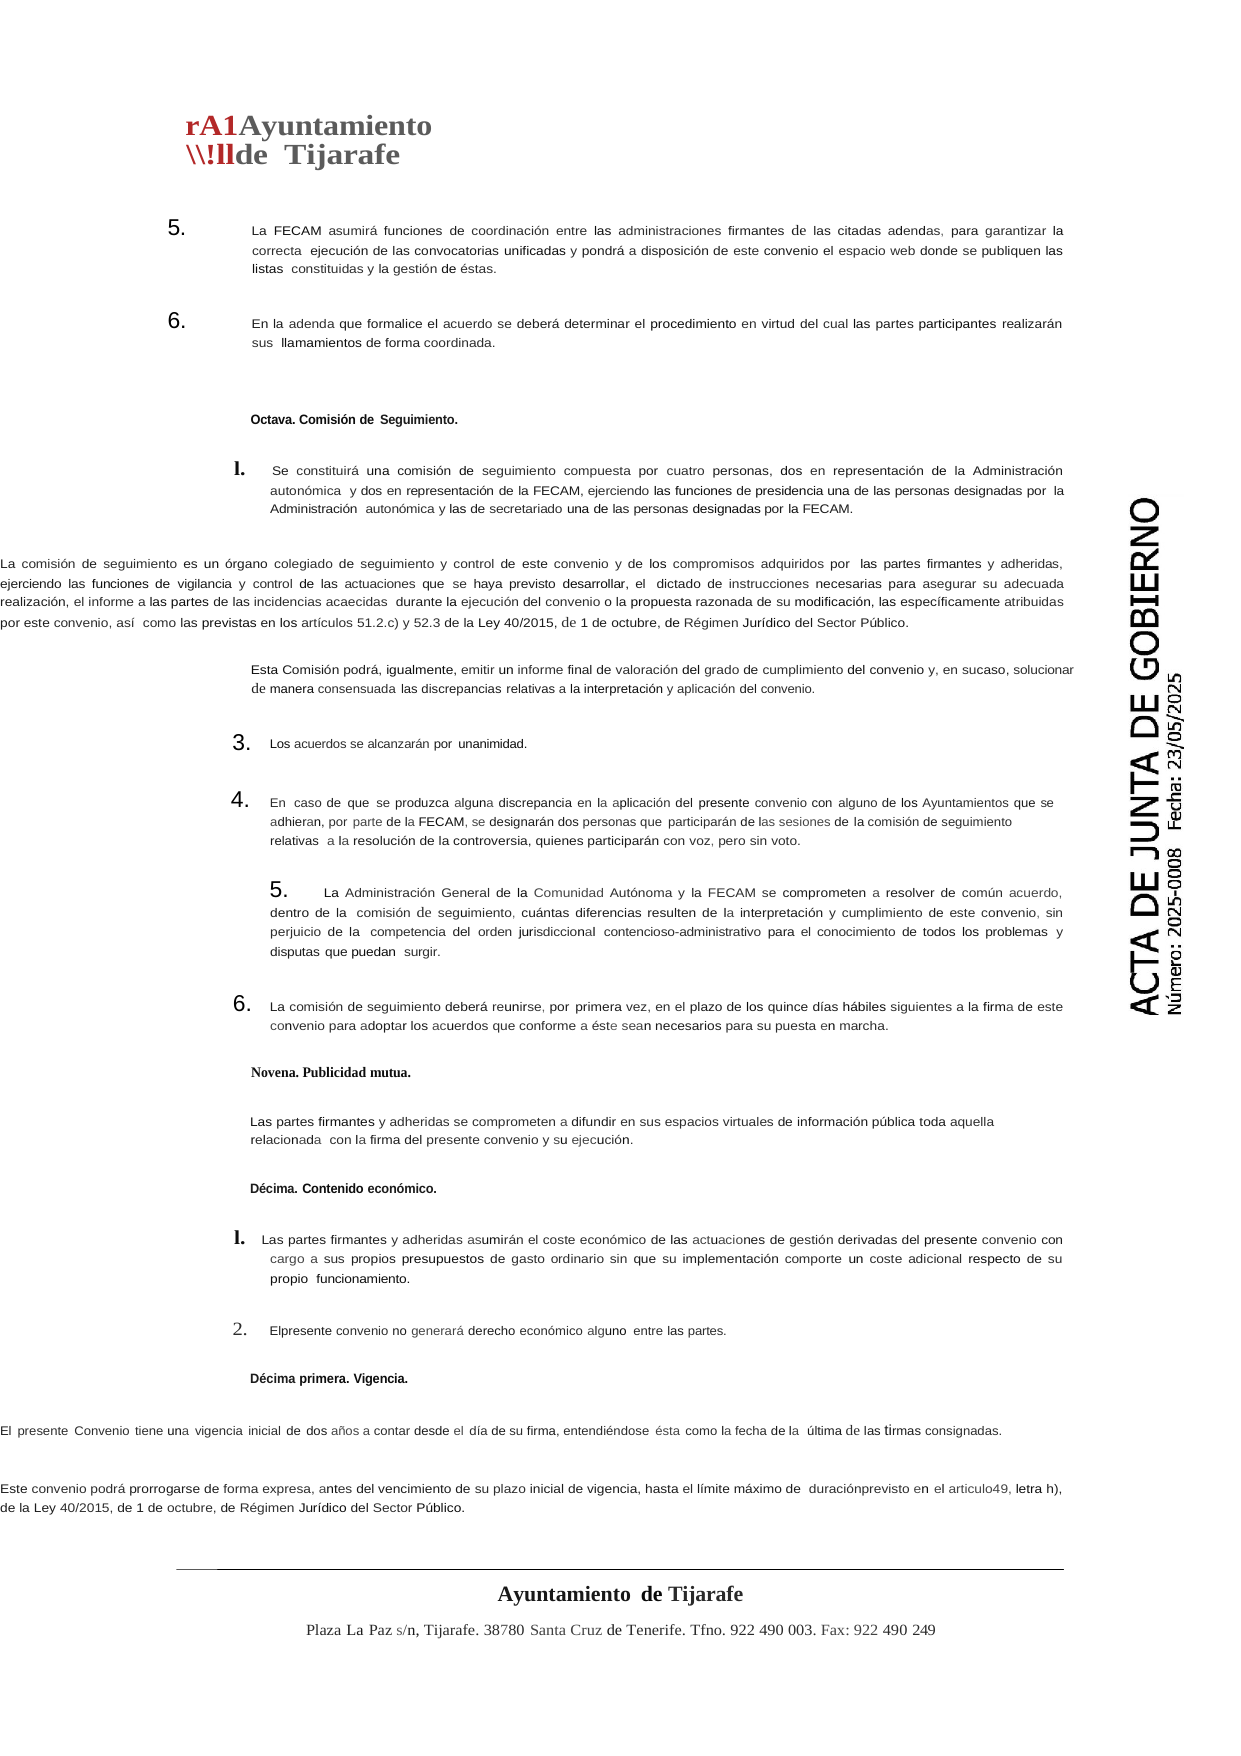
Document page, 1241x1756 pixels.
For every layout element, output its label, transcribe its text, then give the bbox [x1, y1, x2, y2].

list La comisión de seguimiento es un órgano colegiado de seguimiento y control de este convenio y de los compromisos adquiridos por las partes firmantes y adheridas, ejerciendo las funciones de vigilancia y control de las actuaciones que se haya previsto desarrollar, el dictado de instrucciones necesarias para asegurar su adecuada realización, el informe a las partes de las incidencias acaecidas durante la ejecución del convenio o la propuesta razonada de su modificación, las específicamente atribuidas por este convenio, así como las previstas en los artículos 51.2.c) y 52.3 de la Ley 40/2015, de 1 de octubre, de Régimen Jurídico del Sector Público. [0, 547, 1064, 630]
text Octava. Comisión de Seguimiento. [250, 411, 1197, 427]
text Esta Comisión podrá, igualmente, emitir un informe final de valoración del grado de cumplimiento del convenio y, en sucaso, solucionar [251, 663, 1128, 677]
text l. Las partes firmantes y adheridas asumirán el coste económico de las actuaciones de gestión derivadas del presente convenio con cargo a sus propios presupuestos de gasto ordinario sin que su implementación comporte un coste adicional respecto de su propio funcionamiento. [234, 1228, 1063, 1287]
text adhieran, por parte de la FECAM, se designarán dos personas que participarán de las sesiones de la comisión de seguimiento relativas a la resolución de la controversia, quienes participarán con voz, pero sin voto. [270, 815, 1063, 848]
list En caso de que se produzca alguna discrepancia en la aplicación del presente convenio con alguno de los Ayuntamientos que se [231, 786, 1128, 813]
list Los acuerdos se alcanzarán por unanimidad. [232, 729, 1128, 755]
text Las partes firmantes y adheridas se comprometen a difundir en sus espacios virtuales de información pública toda aquella relacionada con la firma del presente convenio y su ejecución. [250, 1114, 1064, 1147]
text de manera consensuada las discrepancias relativas a la interpretación y aplicación del convenio. [251, 680, 1128, 697]
list La comisión de seguimiento deberá reunirse, por primera vez, en el plazo de los quince días hábiles siguientes a la firma de este convenio para adoptar los acuerdos que conforme a éste sean necesarios para su puesta en marcha. [233, 990, 1063, 1033]
text Décima primera. Vigencia. [250, 1371, 1197, 1387]
text Novena. Publicidad mutua. [251, 1064, 1197, 1081]
text 2. Elpresente convenio no generará derecho económico alguno entre las partes. [232, 1317, 1197, 1339]
list La Administración General de la Comunidad Autónoma y la FECAM se comprometen a resolver de común acuerdo, dentro de la comisión de seguimiento, cuántas diferencias resulten de la interpretación y cumplimiento de este convenio, sin perjuicio de la competencia del orden jurisdiccional contencioso-administrativo para el conocimiento de todos los problemas y disputas que puedan surgir. [269, 882, 1063, 960]
text l. Se constituirá una comisión de seguimiento compuesta por cuatro personas, dos en representación de la Administración autonómica y dos en representación de la FECAM, ejerciendo las funciones de presidencia una de las personas designadas por la Administración autonómica y las de secretariado una de las personas designadas por la FECAM. [234, 457, 1064, 516]
list Este convenio podrá prorrogarse de forma expresa, antes del vencimiento de su plazo inicial de vigencia, hasta el límite máximo de duraciónprevisto en el articulo49, letra h), de la Ley 40/2015, de 1 de octubre, de Régimen Jurídico del Sector Público. [0, 1472, 1064, 1515]
text Décima. Contenido económico. [250, 1181, 1197, 1196]
list En la adenda que formalice el acuerdo se deberá determinar el procedimiento en virtud del cual las partes participantes realizarán sus llamamientos de forma coordinada. [167, 307, 1063, 350]
list La FECAM asumirá funciones de coordinación entre las administraciones firmantes de las citadas adendas, para garantizar la correcta ejecución de las convocatorias unificadas y pondrá a disposición de este convenio el espacio web donde se publiquen las listas constituidas y la gestión de éstas. [167, 214, 1063, 276]
list El presente Convenio tiene una vigencia inicial de dos años a contar desde el día de su firma, entendiéndose ésta como la fecha de la última de las tirmas consignadas. [0, 1417, 1062, 1440]
